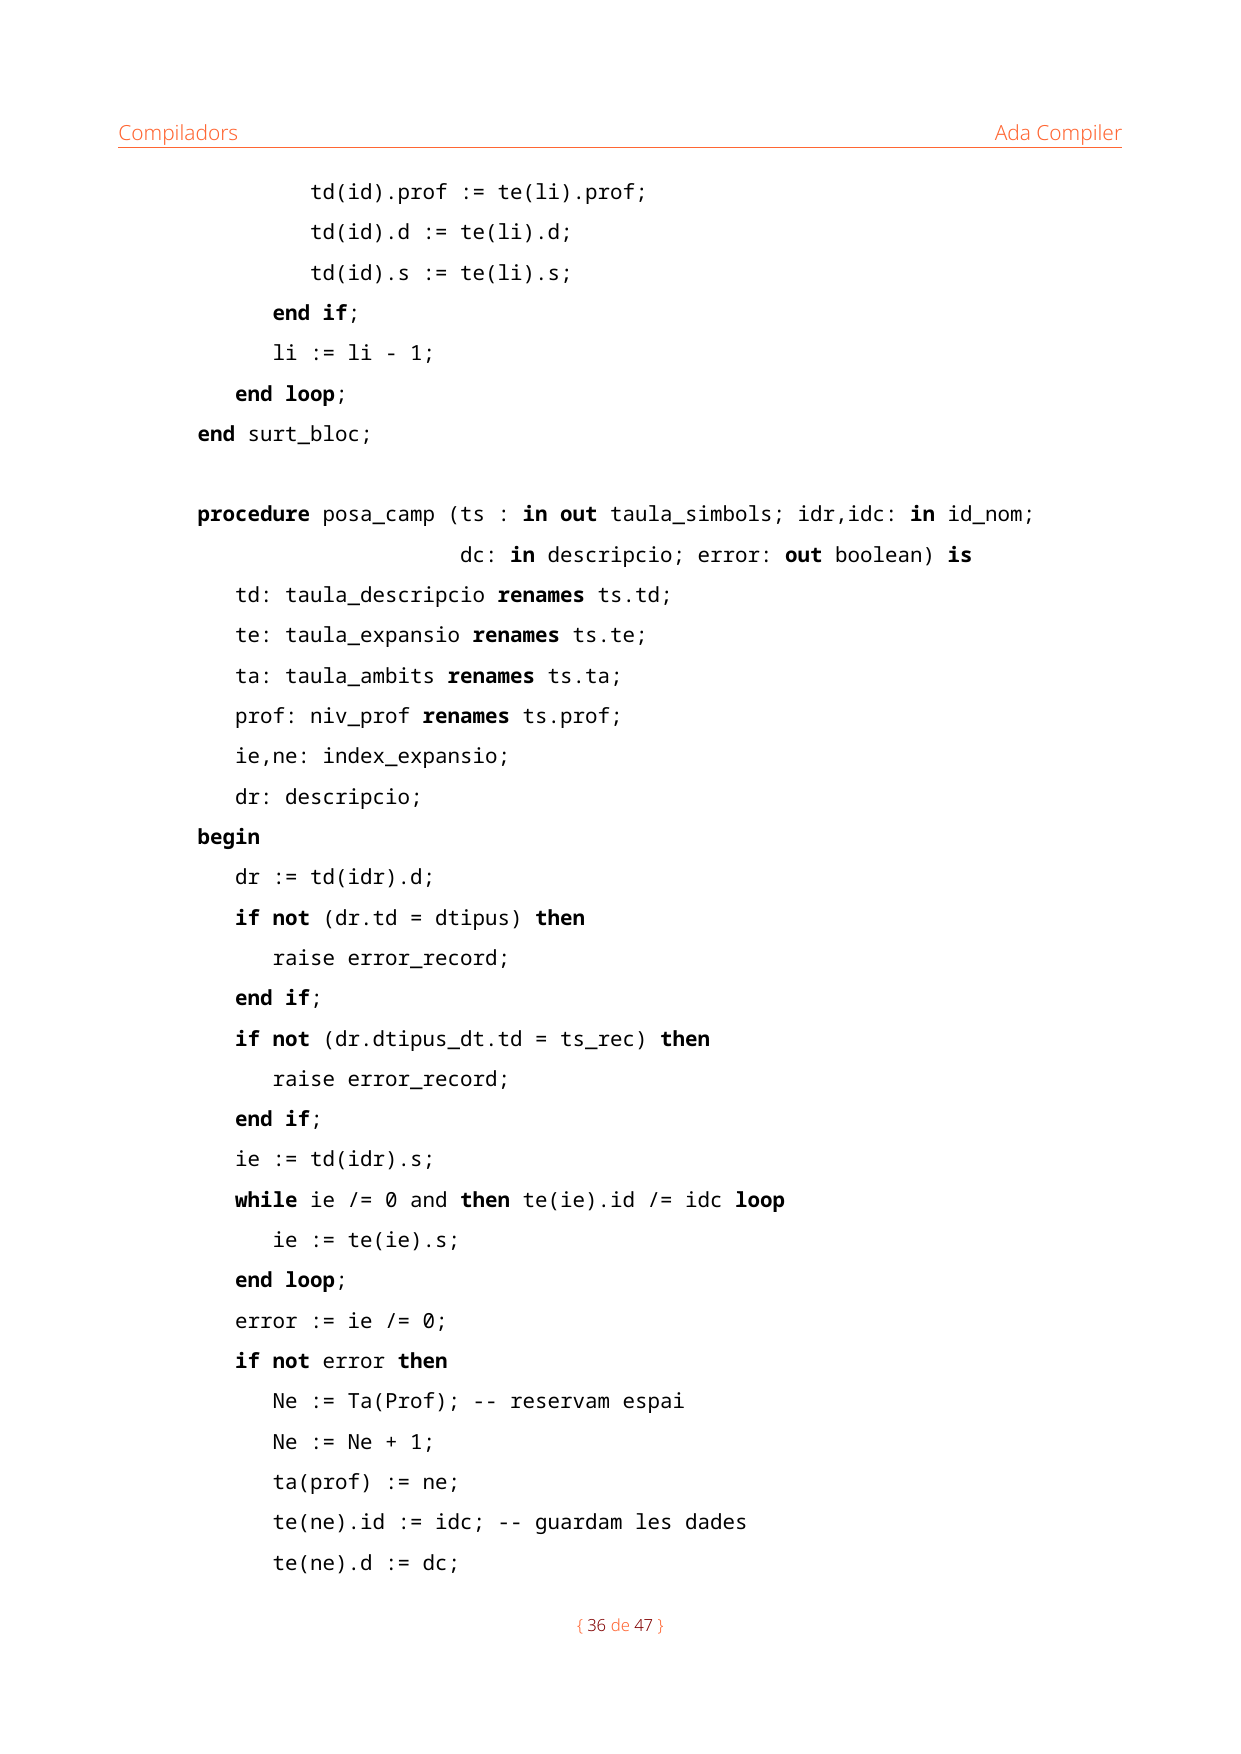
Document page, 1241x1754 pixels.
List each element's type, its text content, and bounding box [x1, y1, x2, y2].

text ta(prof) := ne; [118, 1467, 1122, 1496]
text ta: taula_ambits renames ts.ta; [118, 661, 1122, 689]
text ie := te(ie).s; [118, 1225, 1122, 1254]
text te: taula_expansio renames ts.te; [118, 621, 1122, 649]
text end if; [118, 1104, 1122, 1133]
text td: taula_descripcio renames ts.td; [118, 580, 1122, 609]
text end surt_bloc; [118, 419, 1122, 447]
text end loop; [118, 1266, 1122, 1294]
text td(id).d := te(li).d; [118, 217, 1122, 246]
text te(ne).d := dc; [118, 1548, 1122, 1576]
text while ie /= 0 and then te(ie).id /= idc loop [118, 1185, 1122, 1213]
text td(id).s := te(li).s; [118, 258, 1122, 286]
text if not error then [118, 1346, 1122, 1374]
text end loop; [118, 379, 1122, 407]
text if not (dr.td = dtipus) then [118, 903, 1122, 931]
text ie := td(idr).s; [118, 1144, 1122, 1173]
text te(ne).id := idc; -- guardam les dades [118, 1507, 1122, 1536]
text raise error_record; [118, 1064, 1122, 1092]
text td(id).prof := te(li).prof; [118, 177, 1122, 206]
text dr: descripcio; [118, 782, 1122, 810]
text end if; [118, 983, 1122, 1012]
text ie,ne: index_expansio; [118, 741, 1122, 770]
text dr := td(idr).d; [118, 862, 1122, 891]
text prof: niv_prof renames ts.prof; [118, 701, 1122, 729]
text error := ie /= 0; [118, 1306, 1122, 1334]
text raise error_record; [118, 943, 1122, 971]
text dc: in descripcio; error: out boolean) is [118, 540, 1122, 568]
text Ne := Ne + 1; [118, 1427, 1122, 1455]
text if not (dr.dtipus_dt.td = ts_rec) then [118, 1024, 1122, 1052]
text end if; [118, 298, 1122, 326]
text Ne := Ta(Prof); -- reservam espai [118, 1386, 1122, 1415]
text li := li - 1; [118, 338, 1122, 367]
text procedure posa_camp (ts : in out taula_simbols; idr,idc: in id_nom; [118, 499, 1122, 528]
text begin [118, 822, 1122, 851]
